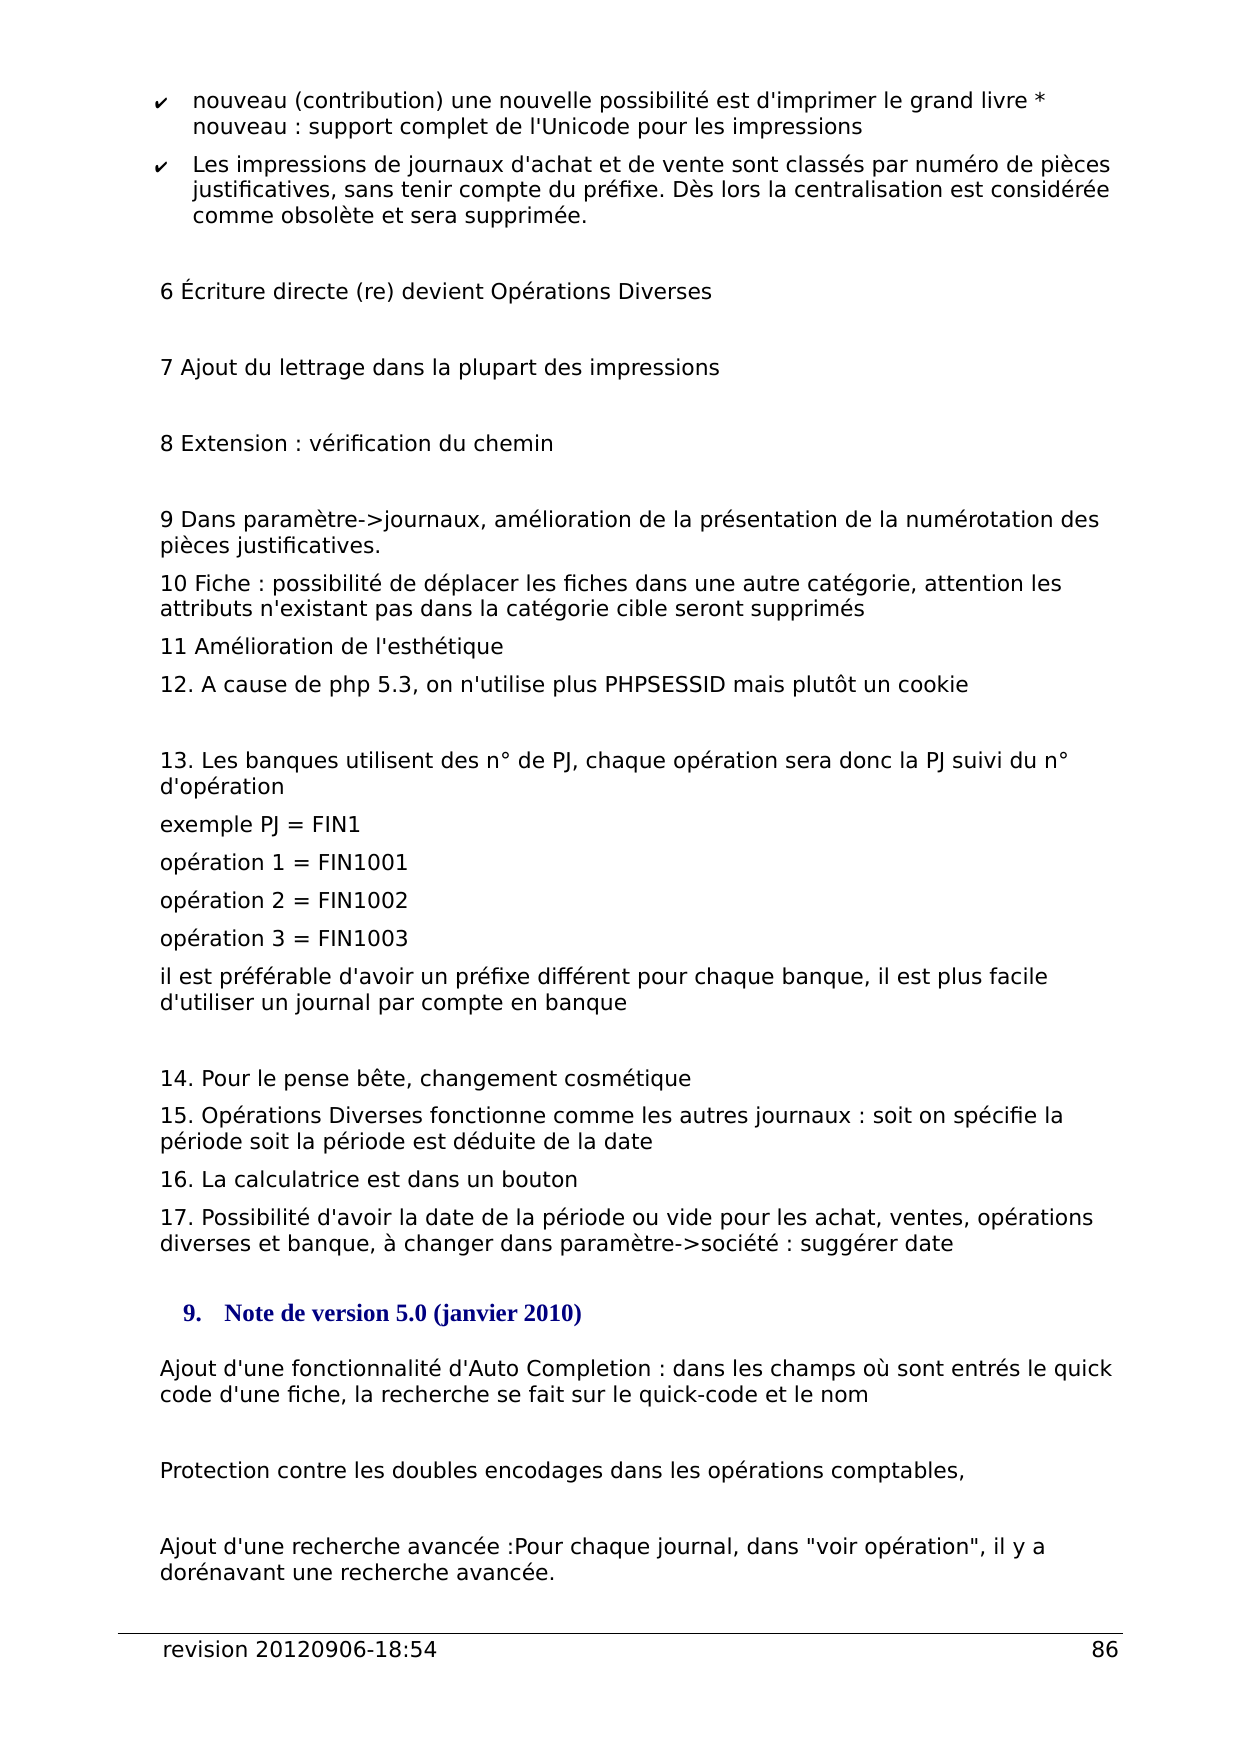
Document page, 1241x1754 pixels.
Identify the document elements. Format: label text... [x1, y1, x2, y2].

text 6 Écriture directe (re) devient Opérations Diverses [159, 279, 1123, 305]
text 13. Les banques utilisent des n° de PJ, chaque opération sera donc la PJ suivi du n° d'opération [159, 748, 1123, 799]
text Protection contre les doubles encodages dans les opérations comptables, [159, 1458, 1123, 1483]
text opération 1 = FIN1001 [159, 850, 1123, 876]
text opération 3 = FIN1003 [159, 926, 1123, 952]
text 15. Opérations Diverses fonctionne comme les autres journaux : soit on spécifie la période soit la période est déduite de la date [159, 1104, 1123, 1155]
list nouveau (contribution) une nouvelle possibilité est d'imprimer le grand livre * nouveau : support complet de l'Unicode pour les impressions [155, 88, 1123, 139]
subtitle Note de version 5.0 (janvier 2010) [177, 1298, 1123, 1327]
text 11 Amélioration de l'esthétique [159, 634, 1123, 660]
text 16. La calculatrice est dans un bouton [159, 1167, 1123, 1193]
text exemple PJ = FIN1 [159, 812, 1123, 837]
text 12. A cause de php 5.3, on n'utilise plus PHPSESSID mais plutôt un cookie [159, 672, 1123, 698]
text 9 Dans paramètre->journaux, amélioration de la présentation de la numérotation des pièces justificatives. [159, 507, 1123, 558]
text 10 Fiche : possibilité de déplacer les fiches dans une autre catégorie, attention les attributs n'existant pas dans la catégorie cible seront supprimés [159, 571, 1123, 622]
text 17. Possibilité d'avoir la date de la période ou vide pour les achat, ventes, opérations diverses et banque, à changer dans paramètre->société : suggérer date [159, 1205, 1123, 1256]
text 14. Pour le pense bête, changement cosmétique [159, 1066, 1123, 1091]
list Les impressions de journaux d'achat et de vente sont classés par numéro de pièces justificatives, sans tenir compte du préfixe. Dès lors la centralisation est considérée comme obsolète et sera supprimée. [155, 152, 1123, 229]
text il est préférable d'avoir un préfixe différent pour chaque banque, il est plus facile d'utiliser un journal par compte en banque [159, 964, 1123, 1015]
text 8 Extension : vérification du chemin [159, 431, 1123, 457]
text opération 2 = FIN1002 [159, 888, 1123, 913]
text Ajout d'une fonctionnalité d'Auto Completion : dans les champs où sont entrés le quick code d'une fiche, la recherche se fait sur le quick-code et le nom [159, 1356, 1123, 1407]
text 7 Ajout du lettrage dans la plupart des impressions [159, 355, 1123, 381]
text Ajout d'une recherche avancée :Pour chaque journal, dans "voir opération", il y a dorénavant une recherche avancée. [159, 1534, 1123, 1585]
